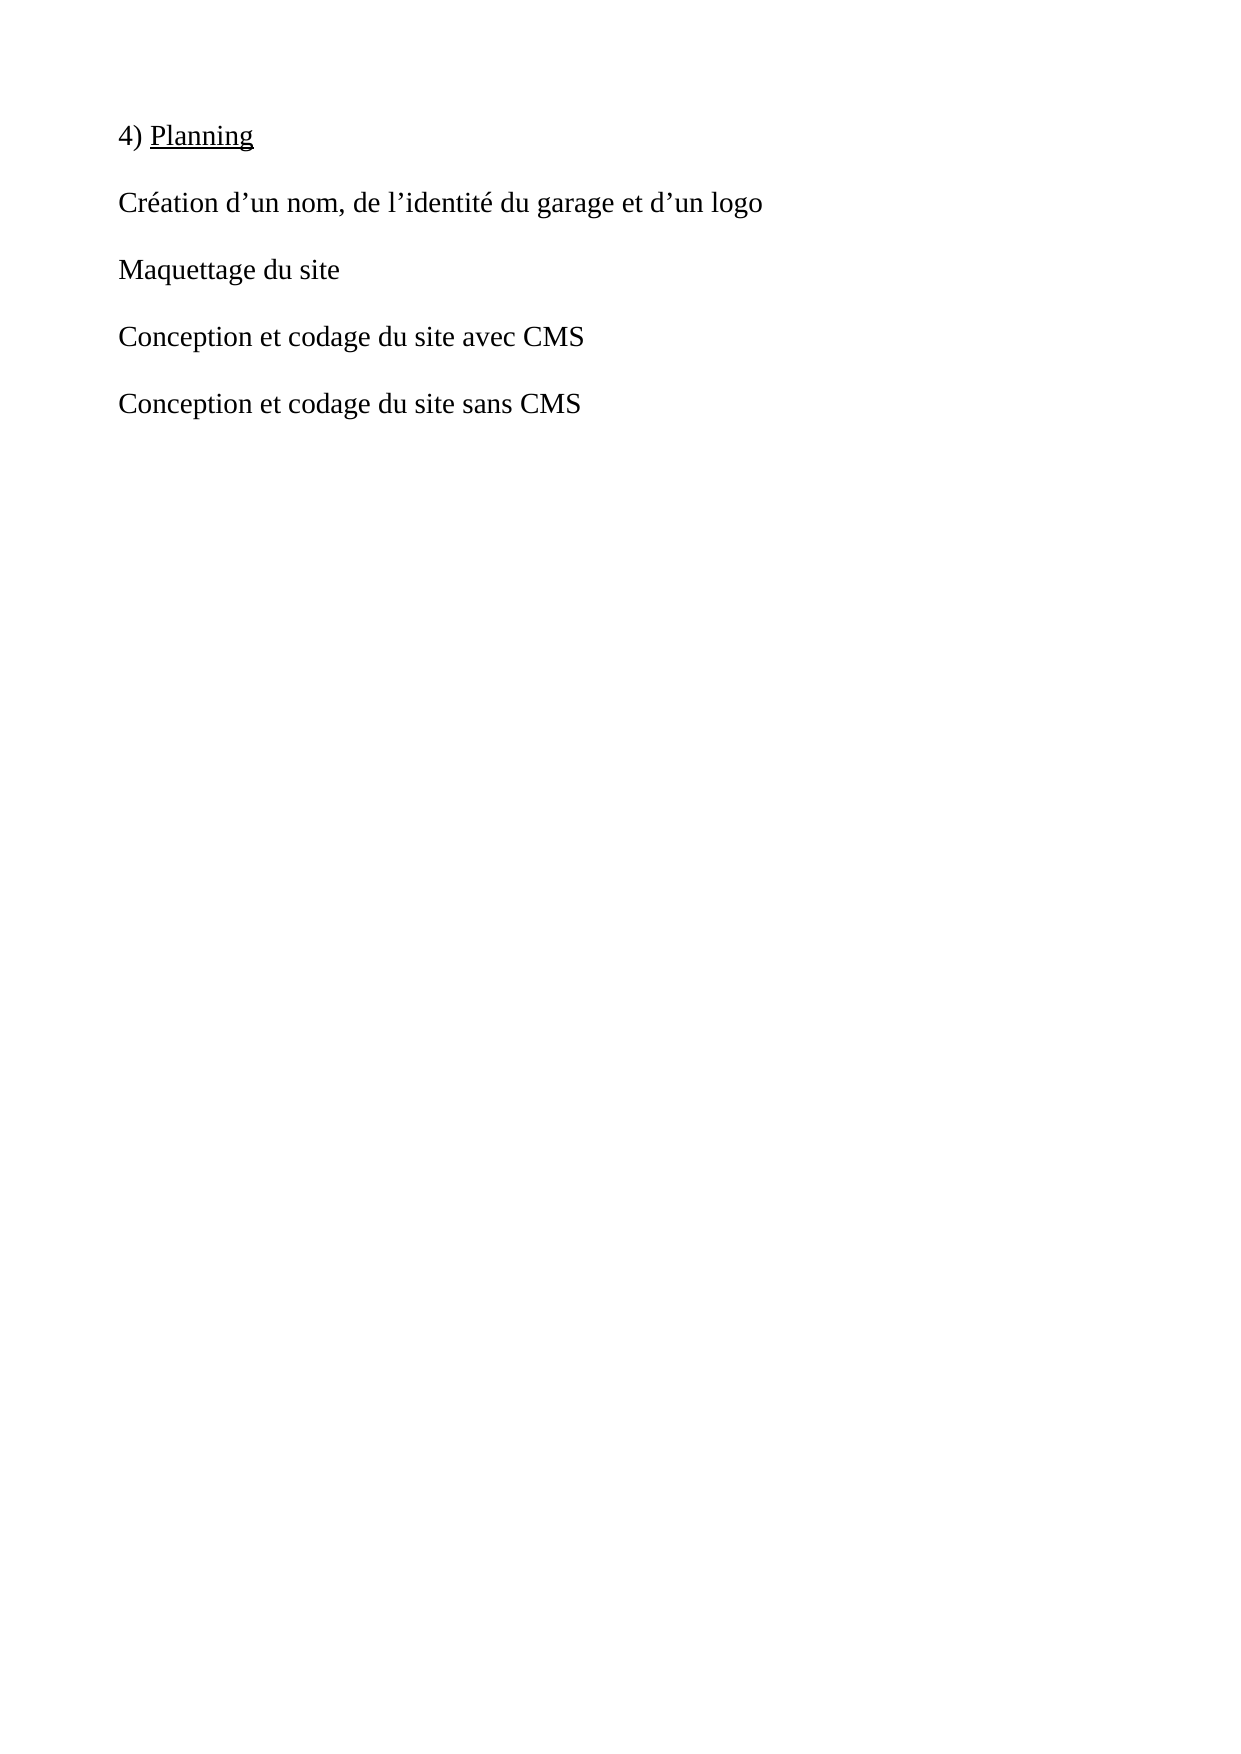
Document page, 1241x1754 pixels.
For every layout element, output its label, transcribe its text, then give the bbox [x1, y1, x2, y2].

text Création d’un nom, de l’identité du garage et d’un logo [118, 185, 1122, 219]
text Maquettage du site [118, 252, 1122, 286]
text 4) Planning [118, 118, 1122, 152]
text Conception et codage du site avec CMS [118, 319, 1122, 353]
text Conception et codage du site sans CMS [118, 386, 1122, 420]
